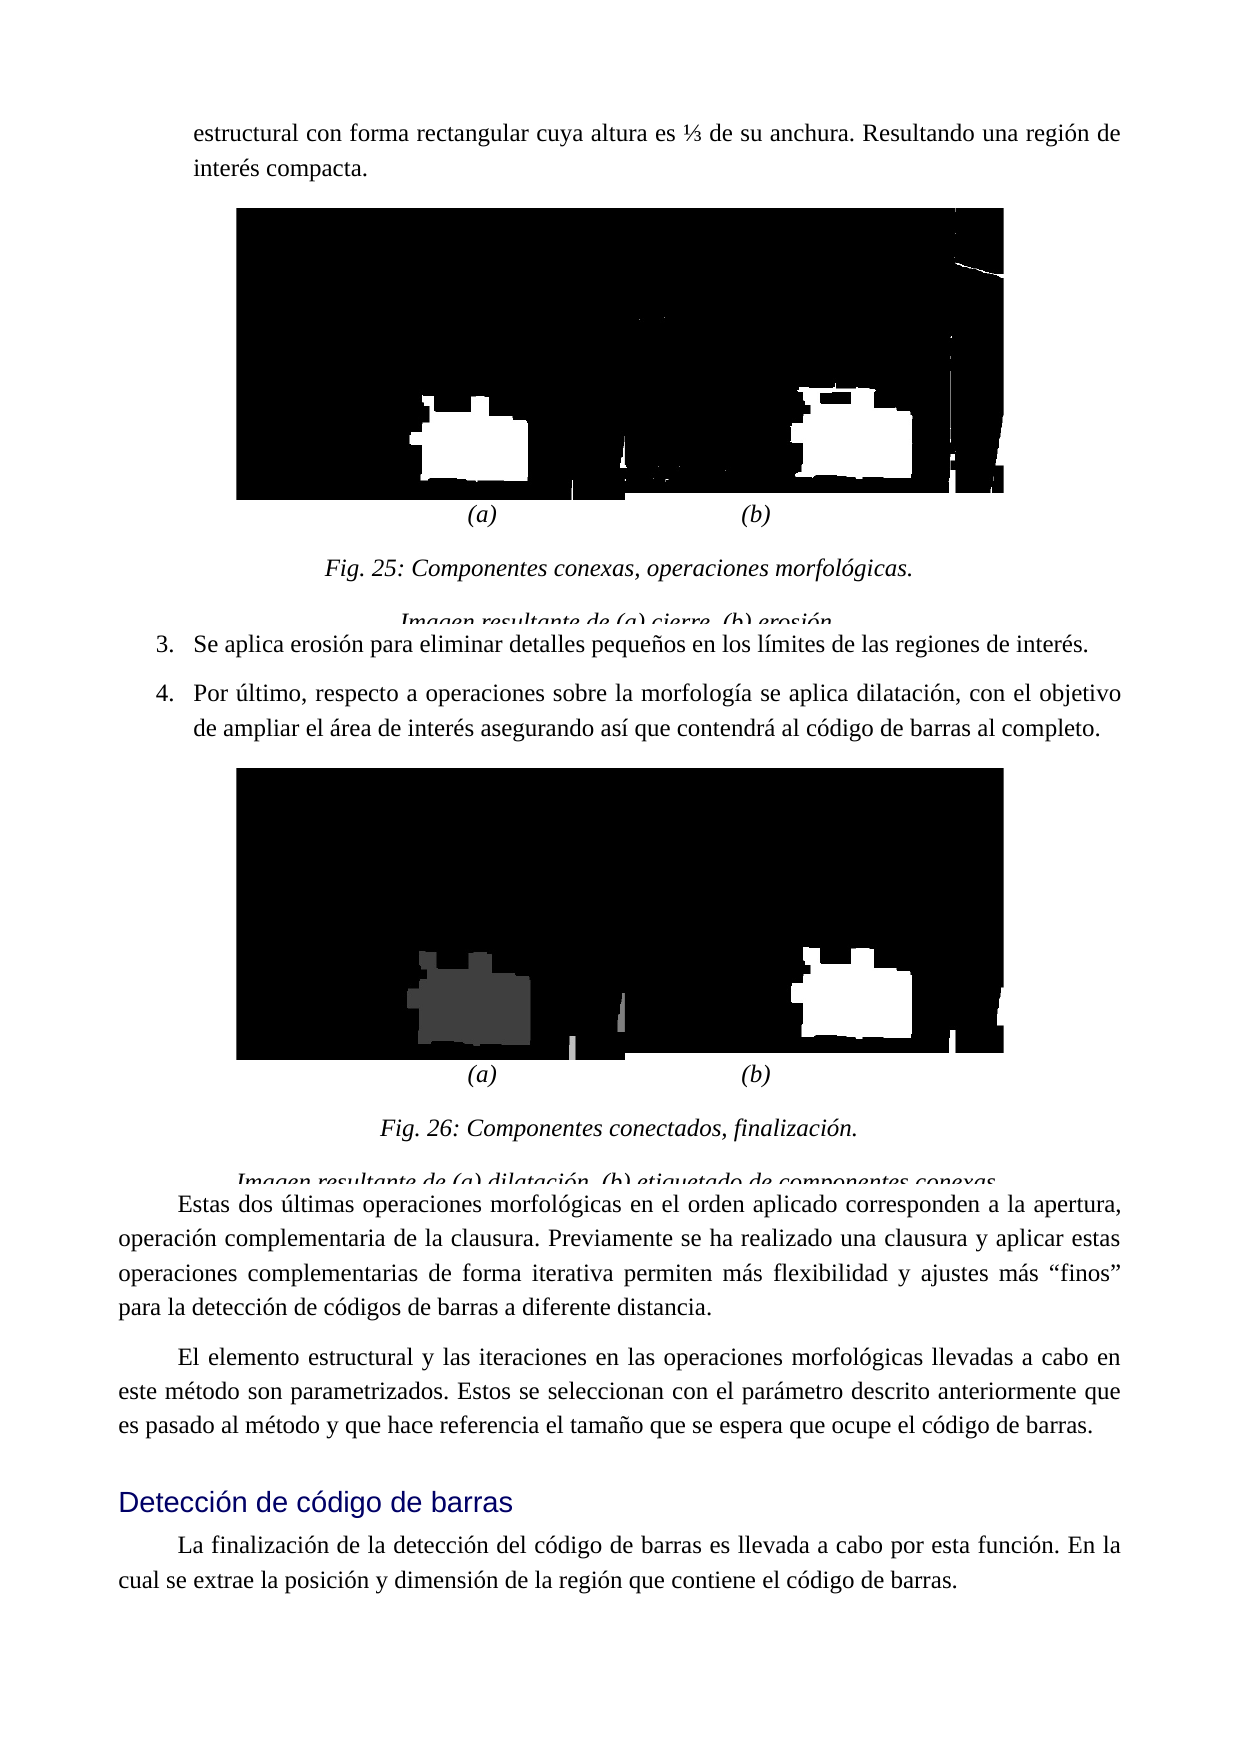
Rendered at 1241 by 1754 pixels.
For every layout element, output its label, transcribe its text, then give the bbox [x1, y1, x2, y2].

list Imagen resultante de (a) cierre, (b) erosión. [181, 607, 1059, 623]
list (a) (b) [181, 208, 1059, 528]
text (a) (b) [181, 768, 1059, 1088]
subtitle Detección de código de barras [118, 1484, 1122, 1518]
list Fig. 25: Componentes conexas, operaciones morfológicas. [181, 553, 1059, 582]
list Por último, respecto a operaciones sobre la morfología se aplica dilatación, con el objetivo de ampliar el área de interés asegurando así que contendrá al código de barras al completo. [156, 678, 1122, 741]
text La finalización de la detección del código de barras es llevada a cabo por esta función. En la cual se extrae la posición y dimensión de la región que contiene el código de barras. [118, 1531, 1122, 1594]
list Se aplica erosión para eliminar detalles pequeños en los límites de las regiones de interés. [156, 196, 1122, 658]
text Estas dos últimas operaciones morfológicas en el orden aplicado corresponden a la apertura, operación complementaria de la clausura. Previamente se ha realizado una clausura y aplicar estas operaciones complementarias de forma iterativa permiten más flexibilidad y ajustes más “finos” para la detección de códigos de barras a diferente distancia. [118, 756, 1122, 1321]
text El elemento estructural y las iteraciones en las operaciones morfológicas llevadas a cabo en este método son parametrizados. Estos se seleccionan con el parámetro descrito anteriormente que es pasado al método y que hace referencia el tamaño que se espera que ocupe el código de barras. [118, 1342, 1122, 1439]
text Fig. 26: Componentes conectados, finalización. [181, 1113, 1059, 1142]
text Imagen resultante de (a) dilatación, (b) etiquetado de componentes conexas. [181, 1167, 1059, 1183]
list estructural con forma rectangular cuya altura es ⅓ de su anchura. Resultando una región de interés compacta. [156, 118, 1122, 181]
